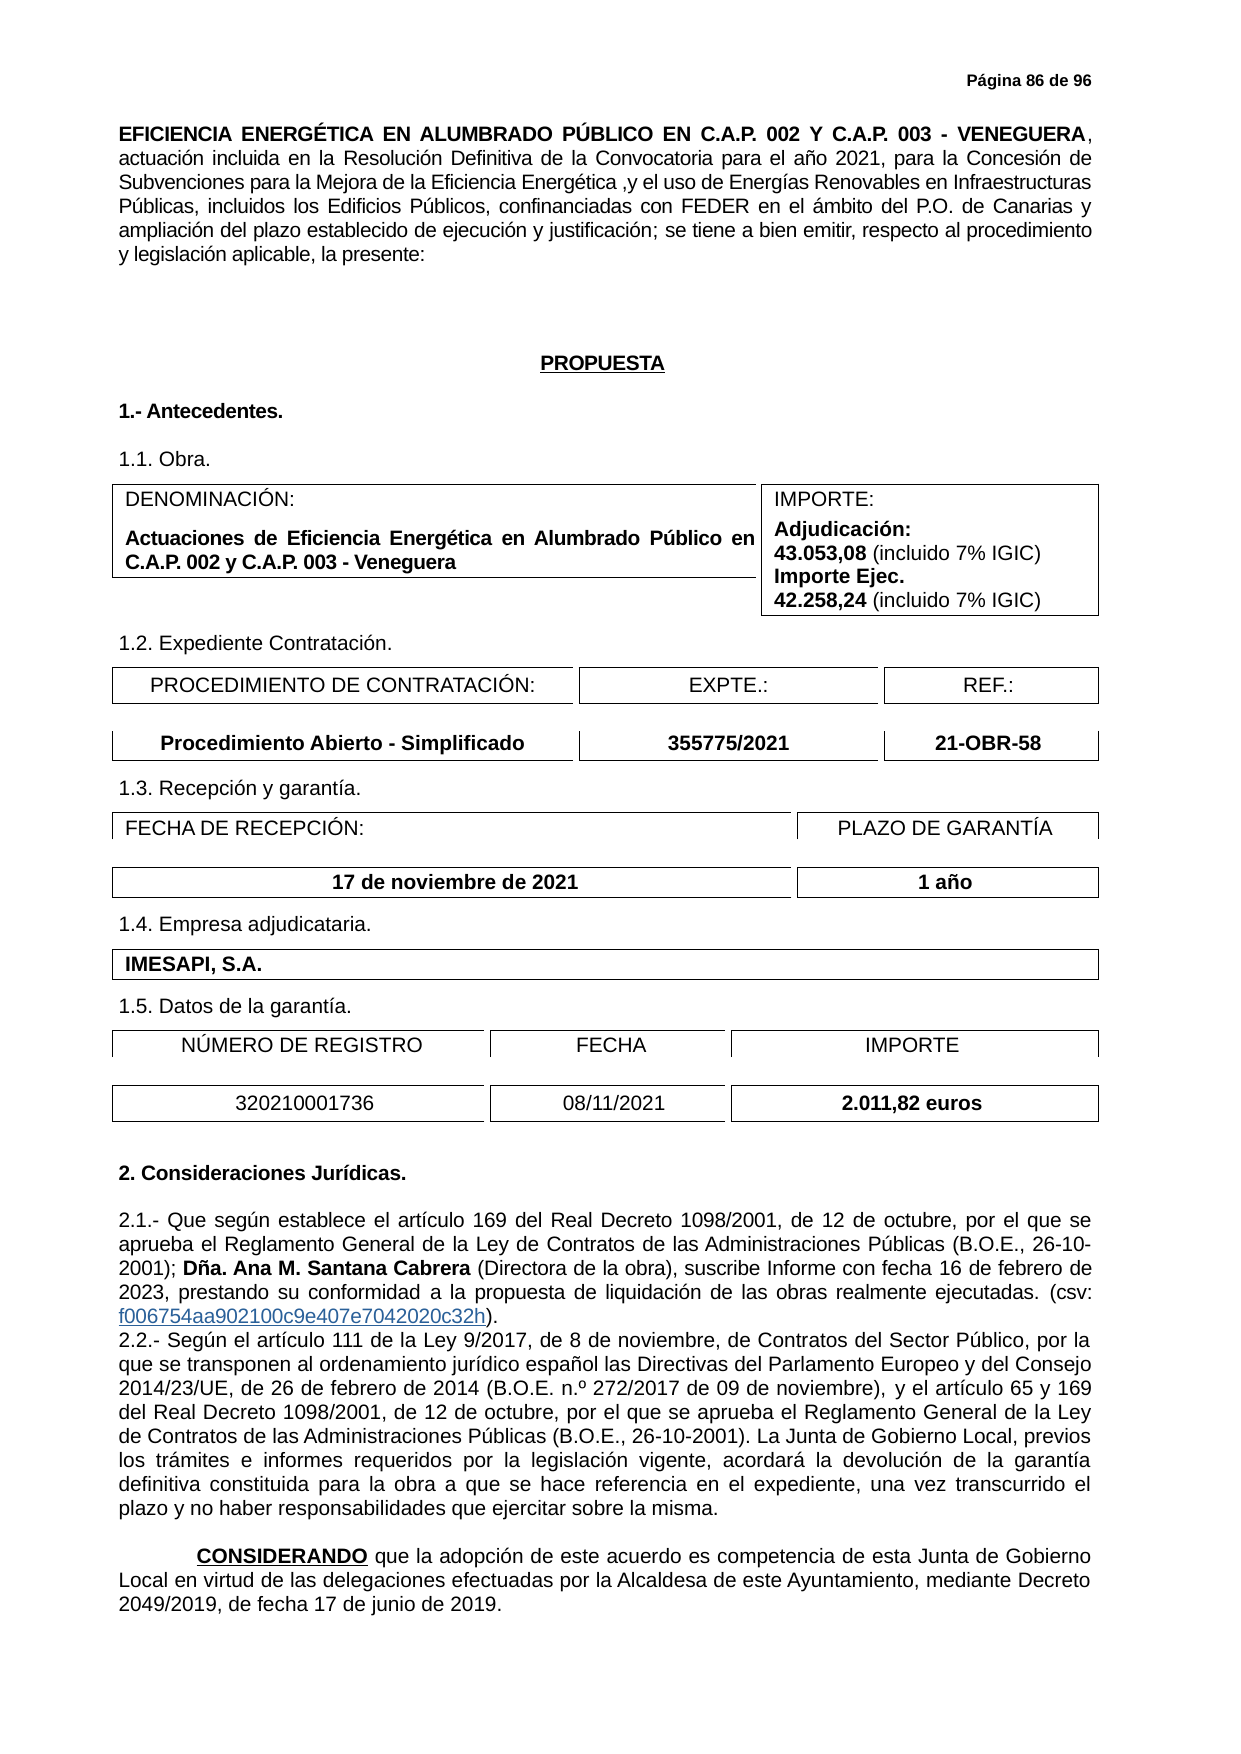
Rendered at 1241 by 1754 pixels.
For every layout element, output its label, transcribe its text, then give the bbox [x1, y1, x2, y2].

text 1.1. Obra. [118, 447, 1092, 471]
text 2.2.- Según el artículo 111 de la Ley 9/2017, de 8 de noviembre, de Contratos del Sector Público, por la que se transponen al ordenamiento jurídico español las Directivas del Parlamento Europeo y del Consejo 2014/23/UE, de 26 de febrero de 2014 (B.O.E. n.º 272/2017 de 09 de noviembre), y el artículo 65 y 169 del Real Decreto 1098/2001, de 12 de octubre, por el que se aprueba el Reglamento General de la Ley de Contratos de las Administraciones Públicas (B.O.E., 26-10-2001). La Junta de Gobierno Local, previos los trámites e informes requeridos por la legislación vigente, acordará la devolución de la garantía definitiva constituida para la obra a que se hace referencia en el expediente, una vez transcurrido el plazo y no haber responsabilidades que ejercitar sobre la misma. [118, 1328, 1092, 1520]
table_cell 21-OBR-58 [881, 718, 1101, 776]
table_header IMPORTE: Adjudicación: 43.053,08 (incluido 7% IGIC) Importe Ejec. 42.258,24 (incluido 7% IGIC) [759, 471, 1101, 631]
table_header FECHA DE RECEPCIÓN: [109, 800, 794, 854]
table_header EXPTE.: [576, 655, 881, 718]
text 2. Consideraciones Jurídicas. [118, 1160, 1092, 1184]
text 1.4. Empresa adjudicataria. [118, 912, 1092, 936]
table_header FECHA [487, 1018, 728, 1073]
table_cell 11/08/2021 [487, 1073, 728, 1136]
text 2.1.- Que según establece el artículo 169 del Real Decreto 1098/2001, de 12 de octubre, por el que se aprueba el Reglamento General de la Ley de Contratos de las Administraciones Públicas (B.O.E., 26-10-2001); Dña. Ana M. Santana Cabrera (Directora de la obra), suscribe Informe con fecha 16 de febrero de 2023, prestando su conformidad a la propuesta de liquidación de las obras realmente ejecutadas. (csv: f006754aa902100c9e407e7042020c32h). [118, 1208, 1092, 1328]
table_header NÚMERO DE REGISTRO [109, 1018, 487, 1073]
table_cell 320210001736 [109, 1073, 487, 1136]
text EFICIENCIA ENERGÉTICA EN ALUMBRADO PÚBLICO EN C.A.P. 002 Y C.A.P. 003 - VENEGUERA, actuación incluida en la Resolución Definitiva de la Convocatoria para el año 2021, para la Concesión de Subvenciones para la Mejora de la Eficiencia Energética ,y el uso de Energías Renovables en Infraestructuras Públicas, incluidos los Edificios Públicos, confinanciadas con FEDER en el ámbito del P.O. de Canarias y ampliación del plazo establecido de ejecución y justificación; se tiene a bien emitir, respecto al procedimiento y legislación aplicable, la presente: [118, 122, 1092, 266]
table_cell 17 de noviembre de 2021 [109, 855, 794, 912]
table_header IMESAPI, S.A. [109, 936, 1101, 994]
text CONSIDERANDO que la adopción de este acuerdo es competencia de esta Junta de Gobierno Local en virtud de las delegaciones efectuadas por la Alcaldesa de este Ayuntamiento, mediante Decreto 2049/2019, de fecha 17 de junio de 2019. [118, 1544, 1092, 1616]
table_header IMPORTE [728, 1018, 1101, 1073]
table_cell Procedimiento Abierto - Simplificado [109, 718, 576, 776]
table_header PROCEDIMIENTO DE CONTRATACIÓN: [109, 655, 576, 718]
table_cell 2.011,82 euros [728, 1073, 1101, 1136]
table_cell 1 año [794, 855, 1101, 912]
table_header PLAZO DE GARANTÍA [794, 800, 1101, 854]
text 1.3. Recepción y garantía. [118, 776, 1092, 800]
text 1.- Antecedentes. [118, 399, 1092, 423]
table_header DENOMINACIÓN: Actuaciones de Eficiencia Energética en Alumbrado Público en C.A.P. 002 y C.A.P. 003 - Veneguera [109, 471, 758, 631]
table_cell 355775/2021 [576, 718, 881, 776]
table_header REF.: [881, 655, 1101, 718]
text 1.2. Expediente Contratación. [118, 631, 1092, 654]
text PROPUESTA [118, 351, 1092, 375]
text 1.5. Datos de la garantía. [118, 994, 1092, 1018]
